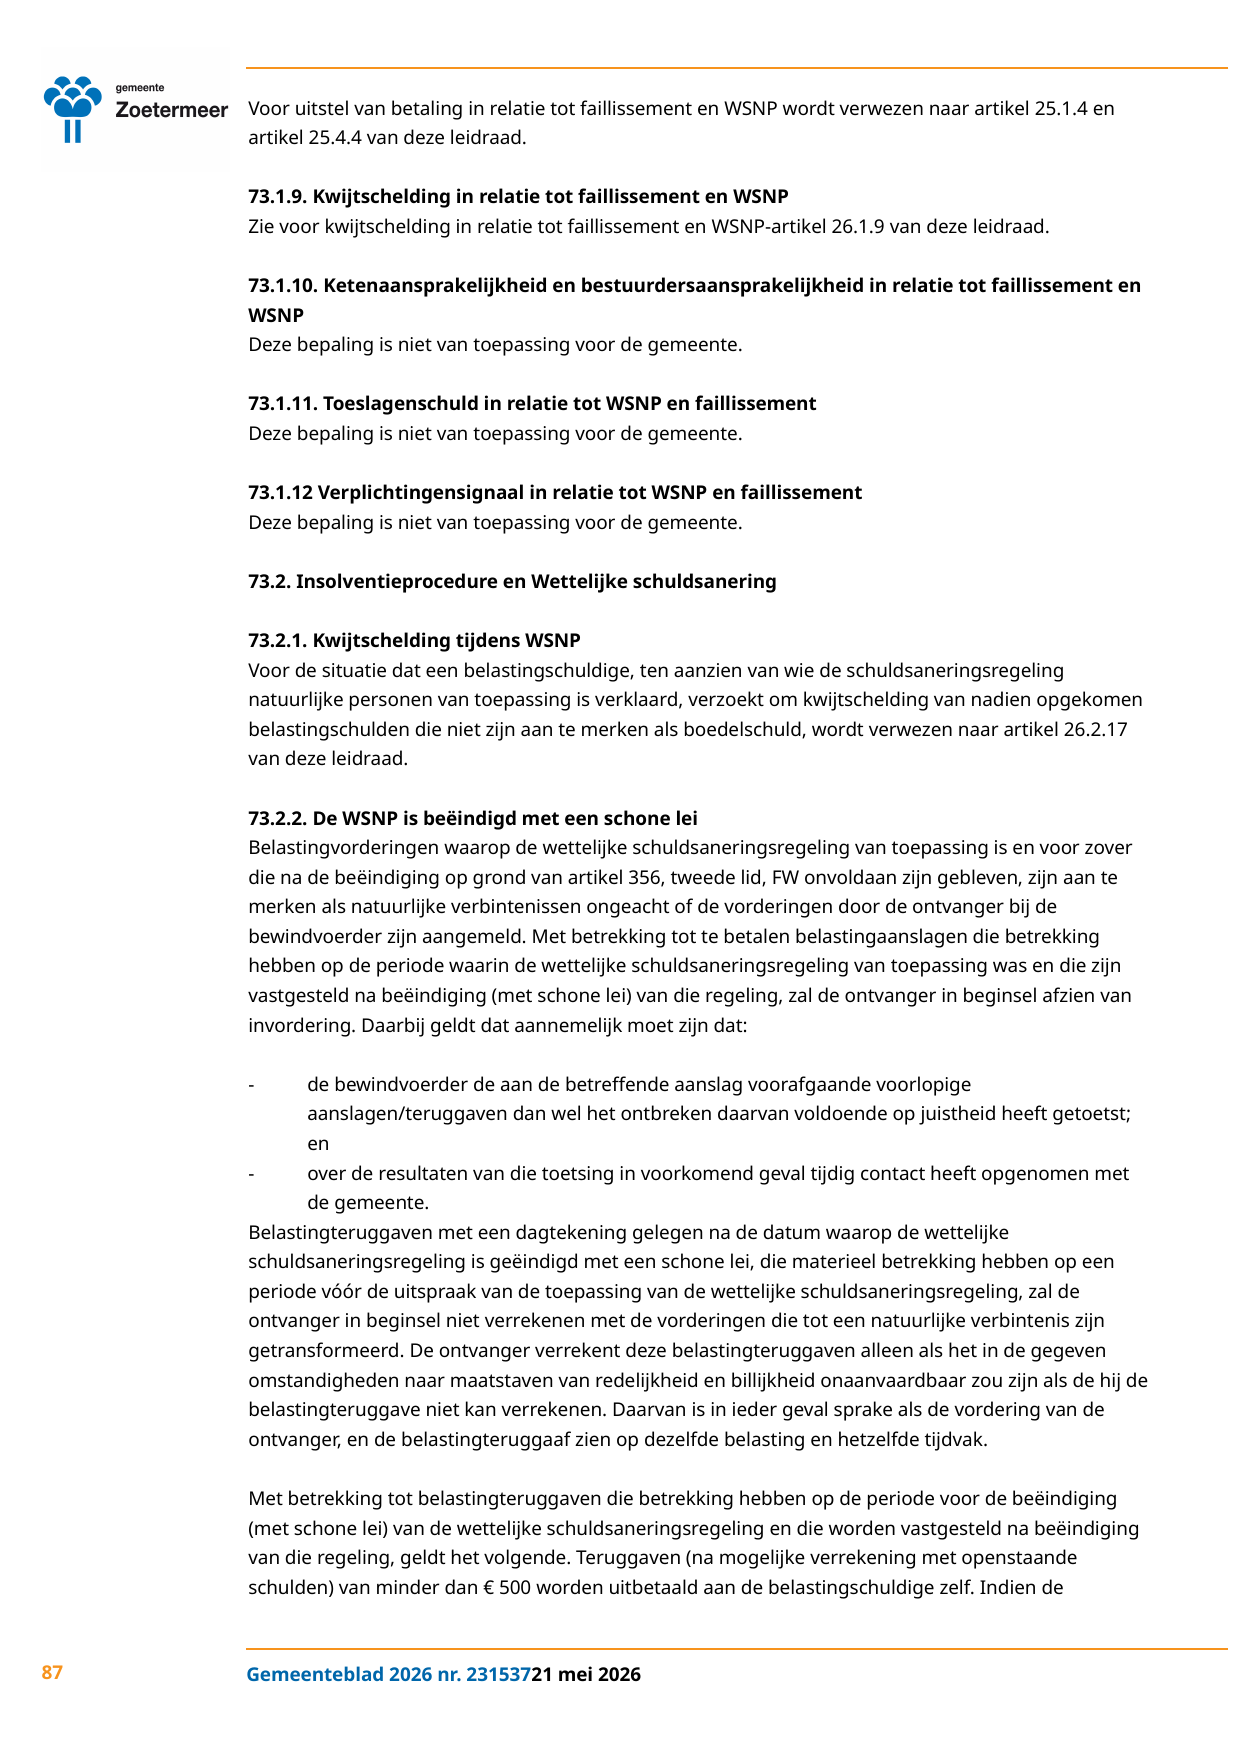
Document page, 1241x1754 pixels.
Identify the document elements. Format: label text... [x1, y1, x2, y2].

text Belastingvorderingen waarop de wettelijke schuldsaneringsregeling van toepassing is en voor zover die na de beëindiging op grond van artikel 356, tweede lid, FW onvoldaan zijn gebleven, zijn aan te merken als natuurlijke verbintenissen ongeacht of de vorderingen door de ontvanger bij de bewindvoerder zijn aangemeld. Met betrekking tot te betalen belastingaanslagen die betrekking hebben op de periode waarin de wettelijke schuldsaneringsregeling van toepassing was en die zijn vastgesteld na beëindiging (met schone lei) van die regeling, zal de ontvanger in beginsel afzien van invordering. Daarbij geldt dat aannemelijk moet zijn dat: [248, 834, 1152, 1038]
text Zie voor kwijtschelding in relatie tot faillissement en WSNP-artikel 26.1.9 van deze leidraad. [248, 213, 1152, 239]
list de bewindvoerder de aan de betreffende aanslag voorafgaande voorlopige aanslagen/teruggaven dan wel het ontbreken daarvan voldoende op juistheid heeft getoetst; en [248, 1071, 1152, 1156]
text 73.2.1. Kwijtschelding tijdens WSNP [248, 627, 1152, 653]
text Deze bepaling is niet van toepassing voor de gemeente. [248, 420, 1152, 446]
text 73.1.12 Verplichtingensignaal in relatie tot WSNP en faillissement [248, 479, 1152, 505]
text 73.2. Insolventieprocedure en Wettelijke schuldsanering [248, 568, 1152, 594]
text Deze bepaling is niet van toepassing voor de gemeente. [248, 509, 1152, 535]
text 73.1.9. Kwijtschelding in relatie tot faillissement en WSNP [248, 183, 1152, 209]
text Met betrekking tot belastingteruggaven die betrekking hebben op de periode voor de beëindiging (met schone lei) van de wettelijke schuldsaneringsregeling en die worden vastgesteld na beëindiging van die regeling, geldt het volgende. Teruggaven (na mogelijke verrekening met openstaande schulden) van minder dan € 500 worden uitbetaald aan de belastingschuldige zelf. Indien de [248, 1485, 1152, 1600]
text Voor de situatie dat een belastingschuldige, ten aanzien van wie de schuldsaneringsregeling natuurlijke personen van toepassing is verklaard, verzoekt om kwijtschelding van nadien opgekomen belastingschulden die niet zijn aan te merken als boedelschuld, wordt verwezen naar artikel 26.2.17 van deze leidraad. [248, 657, 1152, 771]
picture [41, 47, 231, 172]
text Belastingteruggaven met een dagtekening gelegen na de datum waarop de wettelijke schuldsaneringsregeling is geëindigd met een schone lei, die materieel betrekking hebben op een periode vóór de uitspraak van de toepassing van de wettelijke schuldsaneringsregeling, zal de ontvanger in beginsel niet verrekenen met de vorderingen die tot een natuurlijke verbintenis zijn getransformeerd. De ontvanger verrekent deze belastingteruggaven alleen als het in de gegeven omstandigheden naar maatstaven van redelijkheid en billijkheid onaanvaardbaar zou zijn als de hij de belastingteruggave niet kan verrekenen. Daarvan is in ieder geval sprake als de vordering van de ontvanger, en de belastingteruggaaf zien op dezelfde belasting en hetzelfde tijdvak. [248, 1219, 1152, 1452]
text 73.1.10. Ketenaansprakelijkheid en bestuurdersaansprakelijkheid in relatie tot faillissement en WSNP [248, 272, 1152, 328]
text Voor uitstel van betaling in relatie tot faillissement en WSNP wordt verwezen naar artikel 25.1.4 en artikel 25.4.4 van deze leidraad. [248, 95, 1152, 150]
text 73.1.11. Toeslagenschuld in relatie tot WSNP en faillissement [248, 391, 1152, 416]
text Deze bepaling is niet van toepassing voor de gemeente. [248, 331, 1152, 357]
list over de resultaten van die toetsing in voorkomend geval tijdig contact heeft opgenomen met de gemeente. [248, 1160, 1152, 1215]
text 73.2.2. De WSNP is beëindigd met een schone lei [248, 805, 1152, 831]
